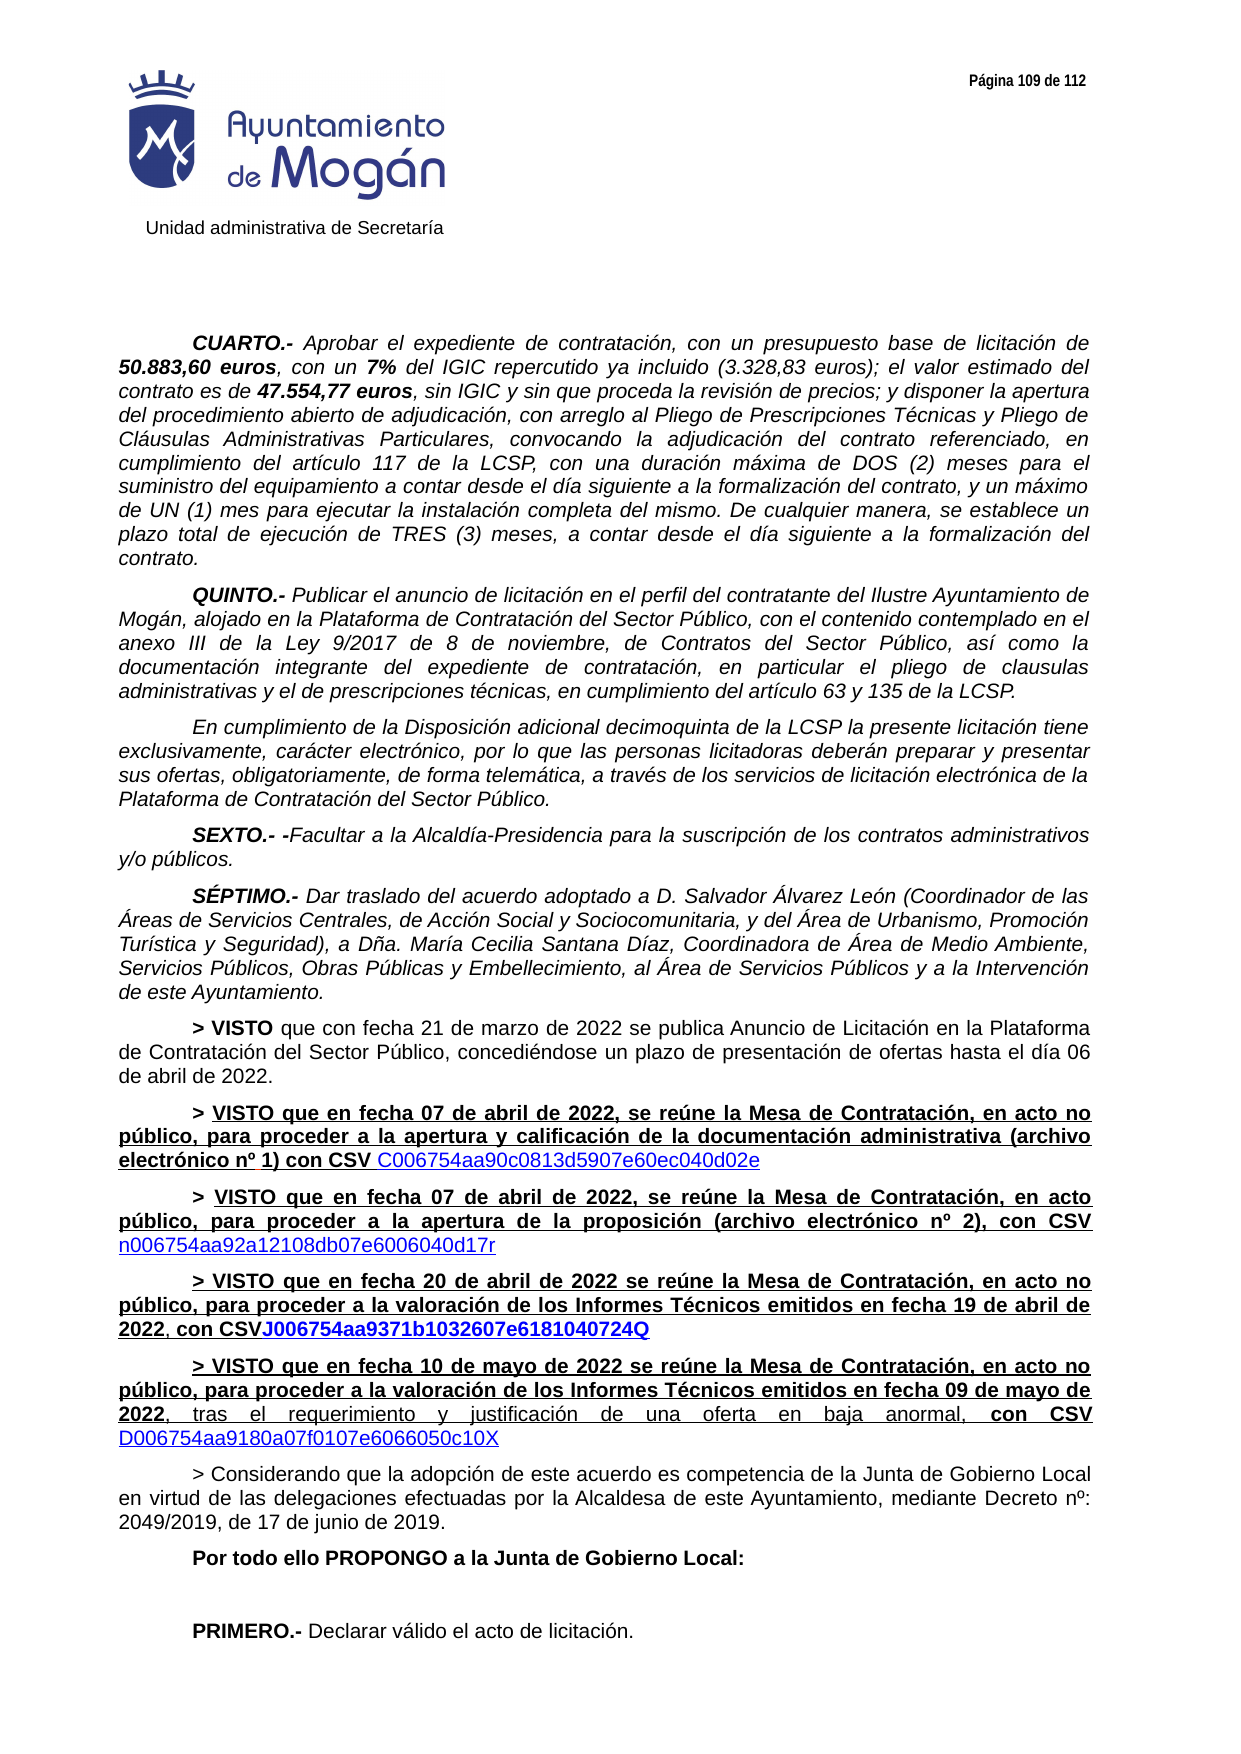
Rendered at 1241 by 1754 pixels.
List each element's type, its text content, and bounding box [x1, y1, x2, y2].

text En cumplimiento de la Disposición adicional decimoquinta de la LCSP la presente licitación tiene exclusivamente, carácter electrónico, por lo que las personas licitadoras deberán preparar y presentar sus ofertas, obligatoriamente, de forma telemática, a través de los servicios de licitación electrónica de la Plataforma de Contratación del Sector Público. [118, 715, 1092, 811]
text SEXTO.- -Facultar a la Alcaldía-Presidencia para la suscripción de los contratos administrativos y/o públicos. [118, 823, 1092, 871]
text > VISTO que en fecha 07 de abril de 2022, se reúne la Mesa de Contratación, en acto público, para proceder a la apertura de la proposición (archivo electrónico nº 2), con CSV [118, 1185, 1092, 1230]
text 2022, tras el requerimiento y justificación de una oferta en baja anormal, con CSV [118, 1399, 1092, 1422]
picture [128, 70, 445, 206]
text > VISTO que en fecha 10 de mayo de 2022 se reúne la Mesa de Contratación, en acto no público, para proceder a la valoración de los Informes Técnicos emitidos en fecha 09 de mayo de [118, 1353, 1092, 1398]
text PRIMERO.- Declarar válido el acto de licitación. [118, 1619, 1092, 1643]
text > VISTO que en fecha 07 de abril de 2022, se reúne la Mesa de Contratación, en acto no público, para proceder a la apertura y calificación de la documentación administrativa (archivo [118, 1100, 1092, 1145]
text Por todo ello PROPONGO a la Junta de Gobierno Local: [118, 1546, 1092, 1570]
text electrónico nº 1) con CSV C006754aa90c0813d5907e60ec040d02e [118, 1146, 1092, 1172]
text D006754aa9180a07f0107e6066050c10X [118, 1423, 1092, 1449]
text n006754aa92a12108db07e6006040d17r [118, 1231, 1092, 1257]
text > VISTO que con fecha 21 de marzo de 2022 se publica Anuncio de Licitación en la Plataforma de Contratación del Sector Público, concediéndose un plazo de presentación de ofertas hasta el día 06 de abril de 2022. [118, 1016, 1092, 1088]
text > Considerando que la adopción de este acuerdo es competencia de la Junta de Gobierno Local en virtud de las delegaciones efectuadas por la Alcaldesa de este Ayuntamiento, mediante Decreto nº: 2049/2019, de 17 de junio de 2019. [118, 1462, 1092, 1534]
text QUINTO.- Publicar el anuncio de licitación en el perfil del contratante del Ilustre Ayuntamiento de Mogán, alojado en la Plataforma de Contratación del Sector Público, con el contenido contemplado en el anexo III de la Ley 9/2017 de 8 de noviembre, de Contratos del Sector Público, así como la documentación integrante del expediente de contratación, en particular el pliego de clausulas administrativas y el de prescripciones técnicas, en cumplimiento del artículo 63 y 135 de la LCSP. [118, 583, 1092, 702]
text CUARTO.- Aprobar el expediente de contratación, con un presupuesto base de licitación de 50.883,60 euros, con un 7% del IGIC repercutido ya incluido (3.328,83 euros); el valor estimado del contrato es de 47.554,77 euros, sin IGIC y sin que proceda la revisión de precios; y disponer la apertura del procedimiento abierto de adjudicación, con arreglo al Pliego de Prescripciones Técnicas y Pliego de Cláusulas Administrativas Particulares, convocando la adjudicación del contrato referenciado, en cumplimiento del artículo 117 de la LCSP, con una duración máxima de DOS (2) meses para el suministro del equipamiento a contar desde el día siguiente a la formalización del contrato, y un máximo de UN (1) mes para ejecutar la instalación completa del mismo. De cualquier manera, se establece un plazo total de ejecución de TRES (3) meses, a contar desde el día siguiente a la formalización del contrato. [118, 331, 1092, 570]
text > VISTO que en fecha 20 de abril de 2022 se reúne la Mesa de Contratación, en acto no público, para proceder a la valoración de los Informes Técnicos emitidos en fecha 19 de abril de 2022, con CSVJ006754aa9371b1032607e6181040724Q [118, 1269, 1092, 1341]
text SÉPTIMO.- Dar traslado del acuerdo adoptado a D. Salvador Álvarez León (Coordinador de las Áreas de Servicios Centrales, de Acción Social y Sociocomunitaria, y del Área de Urbanismo, Promoción Turística y Seguridad), a Dña. María Cecilia Santana Díaz, Coordinadora de Área de Medio Ambiente, Servicios Públicos, Obras Públicas y Embellecimiento, al Área de Servicios Públicos y a la Intervención de este Ayuntamiento. [118, 884, 1092, 1003]
